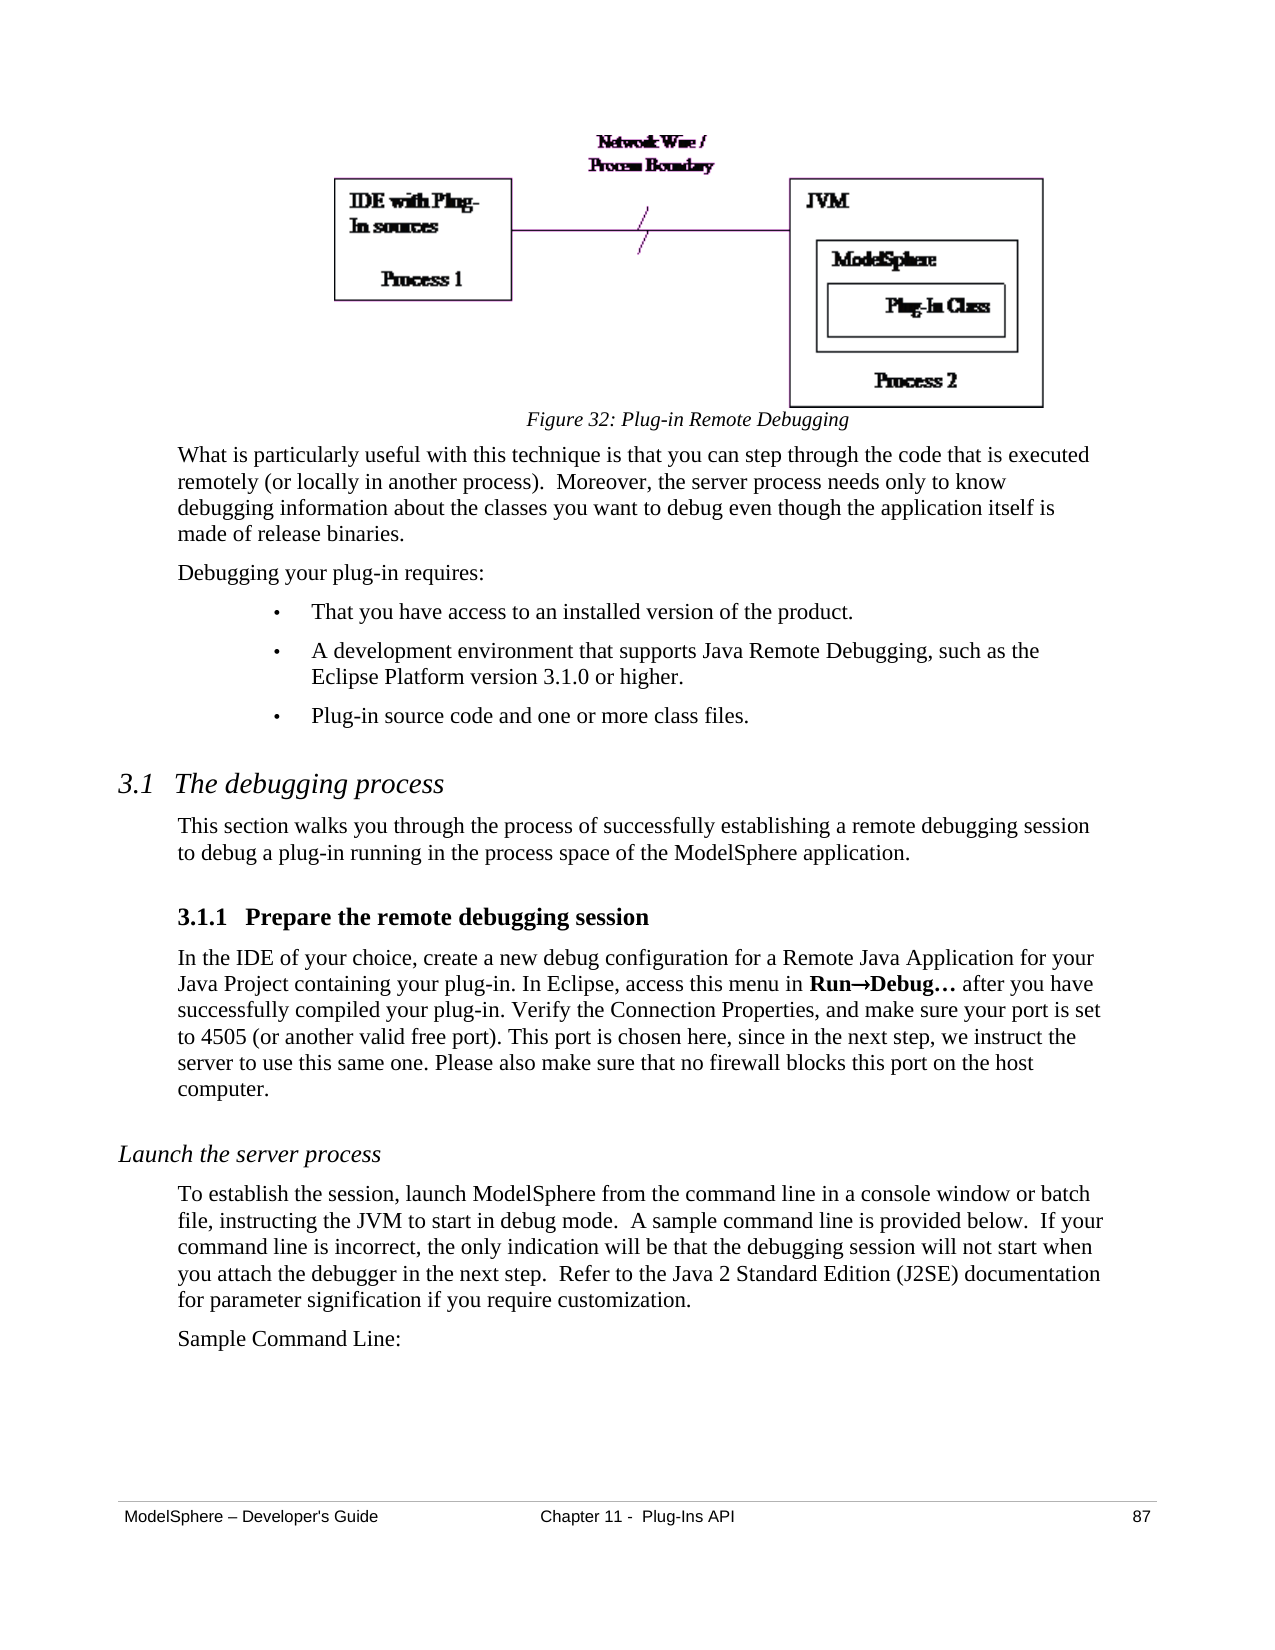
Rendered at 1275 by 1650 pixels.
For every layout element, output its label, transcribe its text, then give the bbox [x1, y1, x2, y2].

subtitle Prepare the remote debugging session [118, 902, 1157, 931]
text This section walks you through the process of successfully establishing a remote debugging session to debug a plug-in running in the process space of the ModelSphere application. [177, 812, 1109, 865]
table_cell [334, 123, 1045, 407]
subtitle The debugging process [118, 766, 1157, 800]
text To establish the session, launch ModelSphere from the command line in a console window or batch file, instructing the JVM to start in debug mode. A sample command line is provided below. If your command line is incorrect, the only indication will be that the debugging session will not start when you attach the debugger in the next step. Refer to the Java 2 Standard Edition (J2SE) documentation for parameter signification if you require customization. [177, 1181, 1109, 1312]
text In the IDE of your choice, create a new debug configuration for a Remote Java Application for your Java Project containing your plug-in. In Eclipse, access this menu in RunDebug… after you have successfully compiled your plug-in. Verify the Connection Properties, and make sure your port is set to 4505 (or another valid free port). This port is chosen here, since in the next step, we instruct the server to use this same one. Please also make sure that no firewall blocks this port on the host computer. [177, 944, 1109, 1102]
text What is particularly useful with this technique is that you can step through the code that is executed remotely (or locally in another process). Moreover, the server process needs only to know debugging information about the classes you want to debug even though the application itself is made of release binaries. [177, 441, 1109, 547]
list Plug-in source code and one or more class files. [274, 702, 1109, 729]
text Sample Command Line: [177, 1325, 1109, 1351]
picture [334, 135, 1044, 408]
list A development environment that supports Java Remote Debugging, such as the Eclipse Platform version 3.1.0 or higher. [274, 637, 1109, 690]
table_header [334, 118, 1045, 123]
table_cell [245, 123, 334, 431]
table_header [245, 118, 334, 123]
table_cell [334, 408, 1045, 431]
text Debugging your plug-in requires: [177, 559, 1109, 586]
subtitle Launch the server process [118, 1139, 1157, 1168]
list That you have access to an installed version of the product. [274, 598, 1109, 624]
